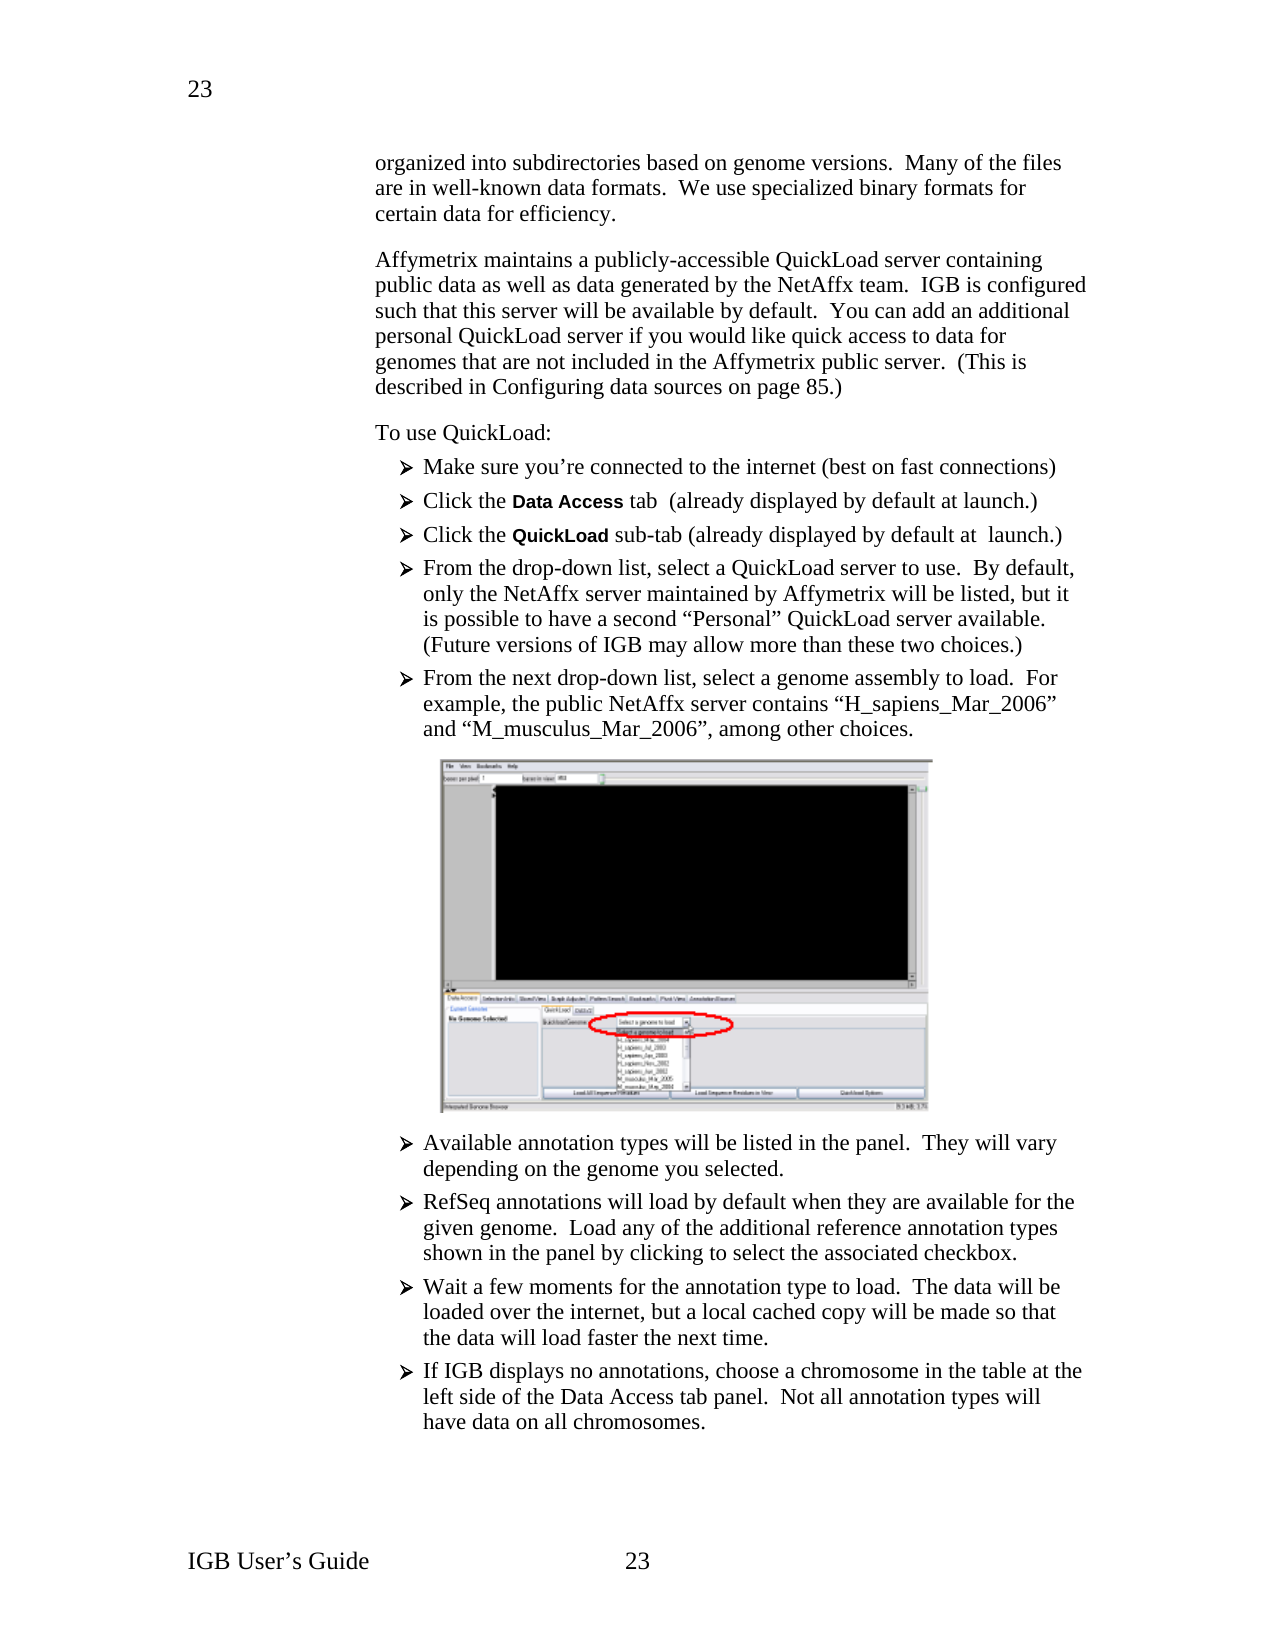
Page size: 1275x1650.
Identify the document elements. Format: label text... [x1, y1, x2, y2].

list RefSeq annotations will load by default when they are available for the given genome. Load any of the additional reference annotation types shown in the panel by clicking to select the associated checkbox. [399, 1189, 1087, 1266]
text Affymetrix maintains a publicly-accessible QuickLoad server containing public data as well as data generated by the NetAffx team. IGB is configured such that this server will be available by default. You can add an additional personal QuickLoad server if you would like quick access to data for genomes that are not included in the Affymetrix public server. (This is described in Configuring data sources on page 84.) [375, 247, 1087, 399]
list Available annotation types will be listed in the panel. They will vary depending on the genome you selected. [399, 1130, 1087, 1181]
text organized into subdirectories based on genome versions. Many of the files are in well-known data formats. We use specialized binary formats for certain data for efficiency. [375, 150, 1087, 226]
list Click the Data Access tab (already displayed by default at launch.) [399, 488, 1087, 513]
list If IGB displays no annotations, choose a chromosome in the table at the left side of the Data Access tab panel. Not all annotation types will have data on all chromosomes. [399, 1358, 1087, 1435]
text To use QuickLoad: [375, 420, 1087, 446]
list Make sure you’re connected to the internet (best on fast connections) [399, 454, 1087, 479]
list From the next drop-down list, select a genome assembly to load. For example, the public NetAffx server contains “H_sapiens_Mar_2006” and “M_musculus_Mar_2006”, among other choices. [399, 665, 1087, 742]
list Click the QuickLoad sub-tab (already displayed by default at launch.) [399, 522, 1087, 547]
picture [439, 759, 933, 1113]
list From the drop-down list, select a QuickLoad server to use. By default, only the NetAffx server maintained by Affymetrix will be listed, but it is possible to have a second “Personal” QuickLoad server available. (Future versions of IGB may allow more than these two choices.) [399, 555, 1087, 657]
list Wait a few moments for the annotation type to load. The data will be loaded over the internet, but a local cached copy will be made so that the data will load faster the next time. [399, 1274, 1087, 1350]
